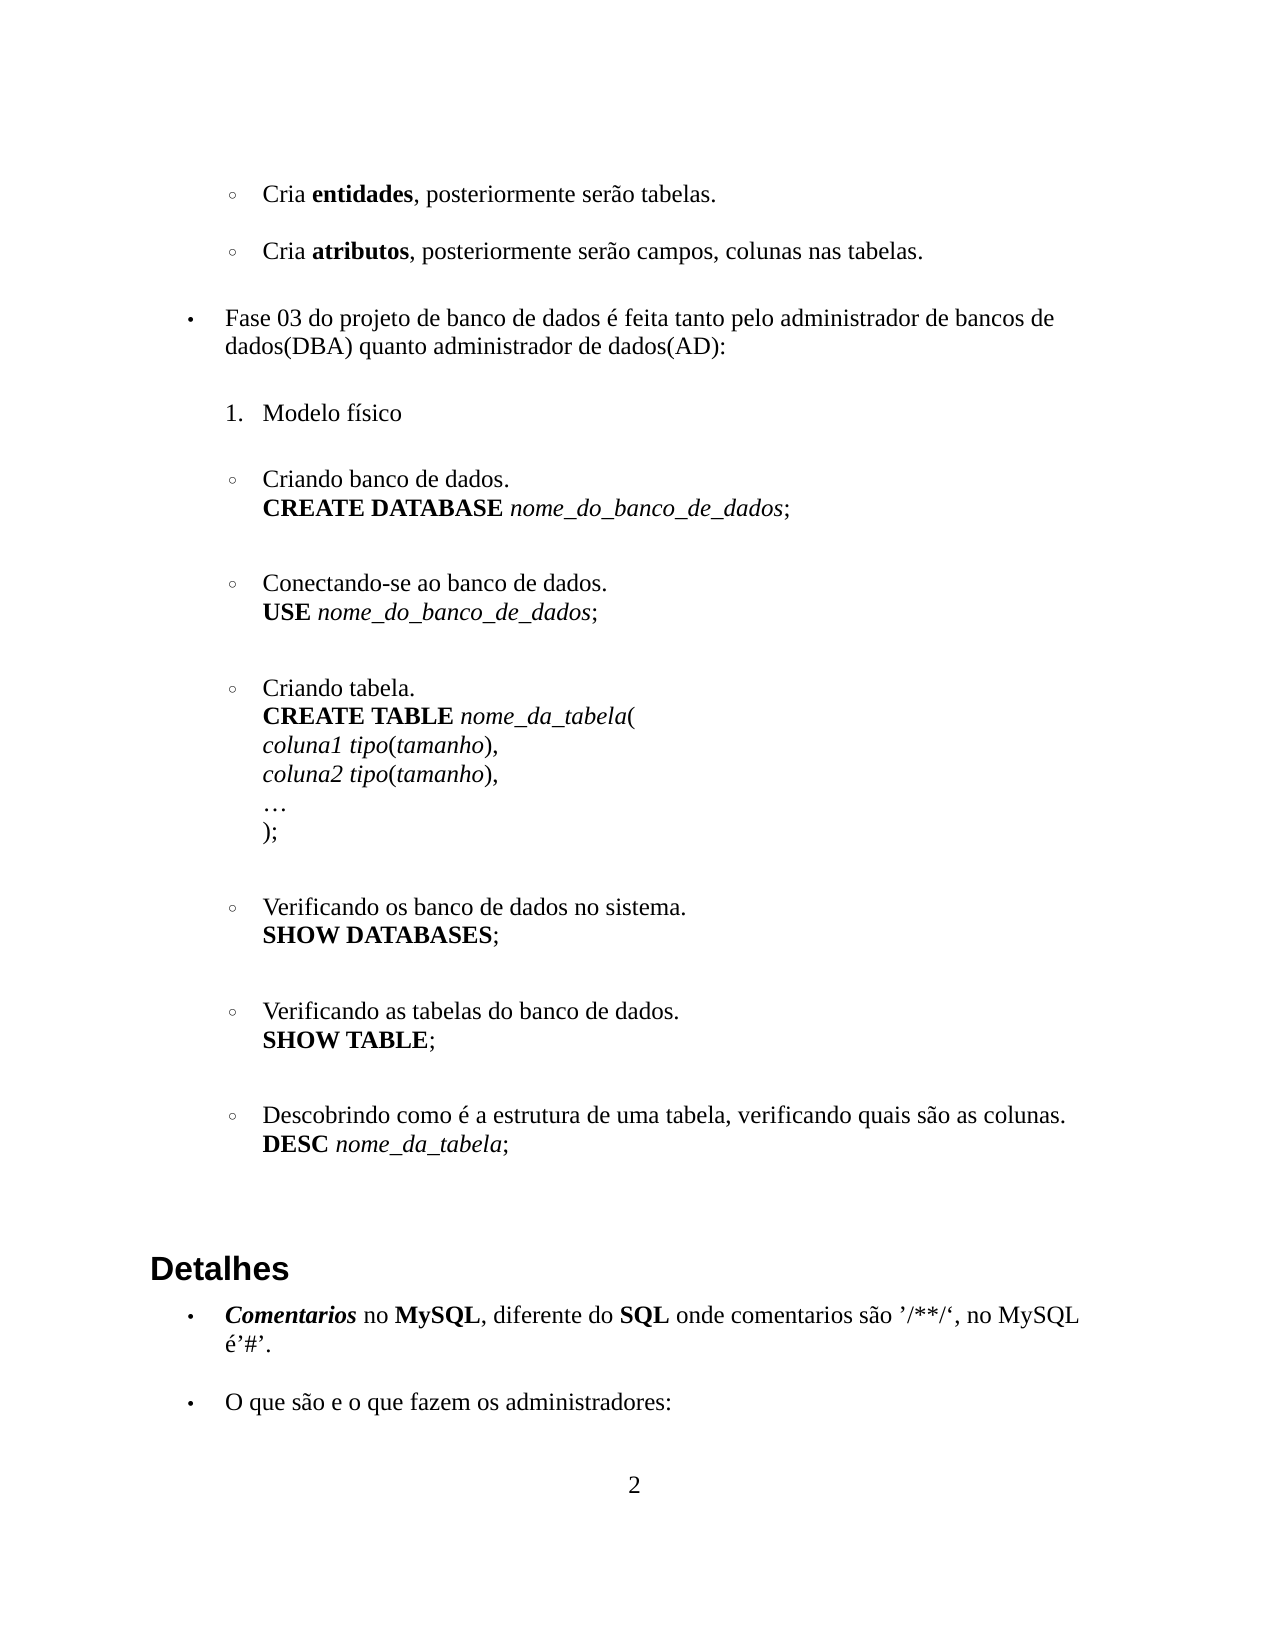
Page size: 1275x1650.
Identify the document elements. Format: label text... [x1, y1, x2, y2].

list Cria entidades, posteriormente serão tabelas. [225, 179, 1125, 236]
list Comentarios no MySQL, diferente do SQL onde comentarios são ’/**/‘, no MySQL é’#’. [187, 1300, 1125, 1387]
list Criando tabela. CREATE TABLE nome_da_tabela( coluna1 tipo(tamanho), coluna2 tipo(tamanho), … ); [225, 673, 1125, 874]
list O que são e o que fazem os administradores: [187, 1387, 1125, 1415]
list Criando banco de dados. CREATE DATABASE nome_do_banco_de_dados; [225, 464, 1125, 551]
list Verificando as tabelas do banco de dados. SHOW TABLE; [225, 996, 1125, 1082]
list Conectando-se ao banco de dados. USE nome_do_banco_de_dados; [225, 568, 1125, 655]
subtitle Detalhes [150, 1249, 1125, 1288]
list Descobrindo como é a estrutura de uma tabela, verificando quais são as colunas. DESC nome_da_tabela; [225, 1100, 1125, 1186]
list Fase 03 do projeto de banco de dados é feita tanto pelo administrador de bancos de dados(DBA) quanto administrador de dados(AD): [187, 303, 1125, 389]
list Modelo físico [225, 398, 1125, 455]
list [225, 150, 1125, 179]
list Verificando os banco de dados no sistema. SHOW DATABASES; [225, 892, 1125, 978]
list Cria atributos, posteriormente serão campos, colunas nas tabelas. [225, 236, 1125, 294]
